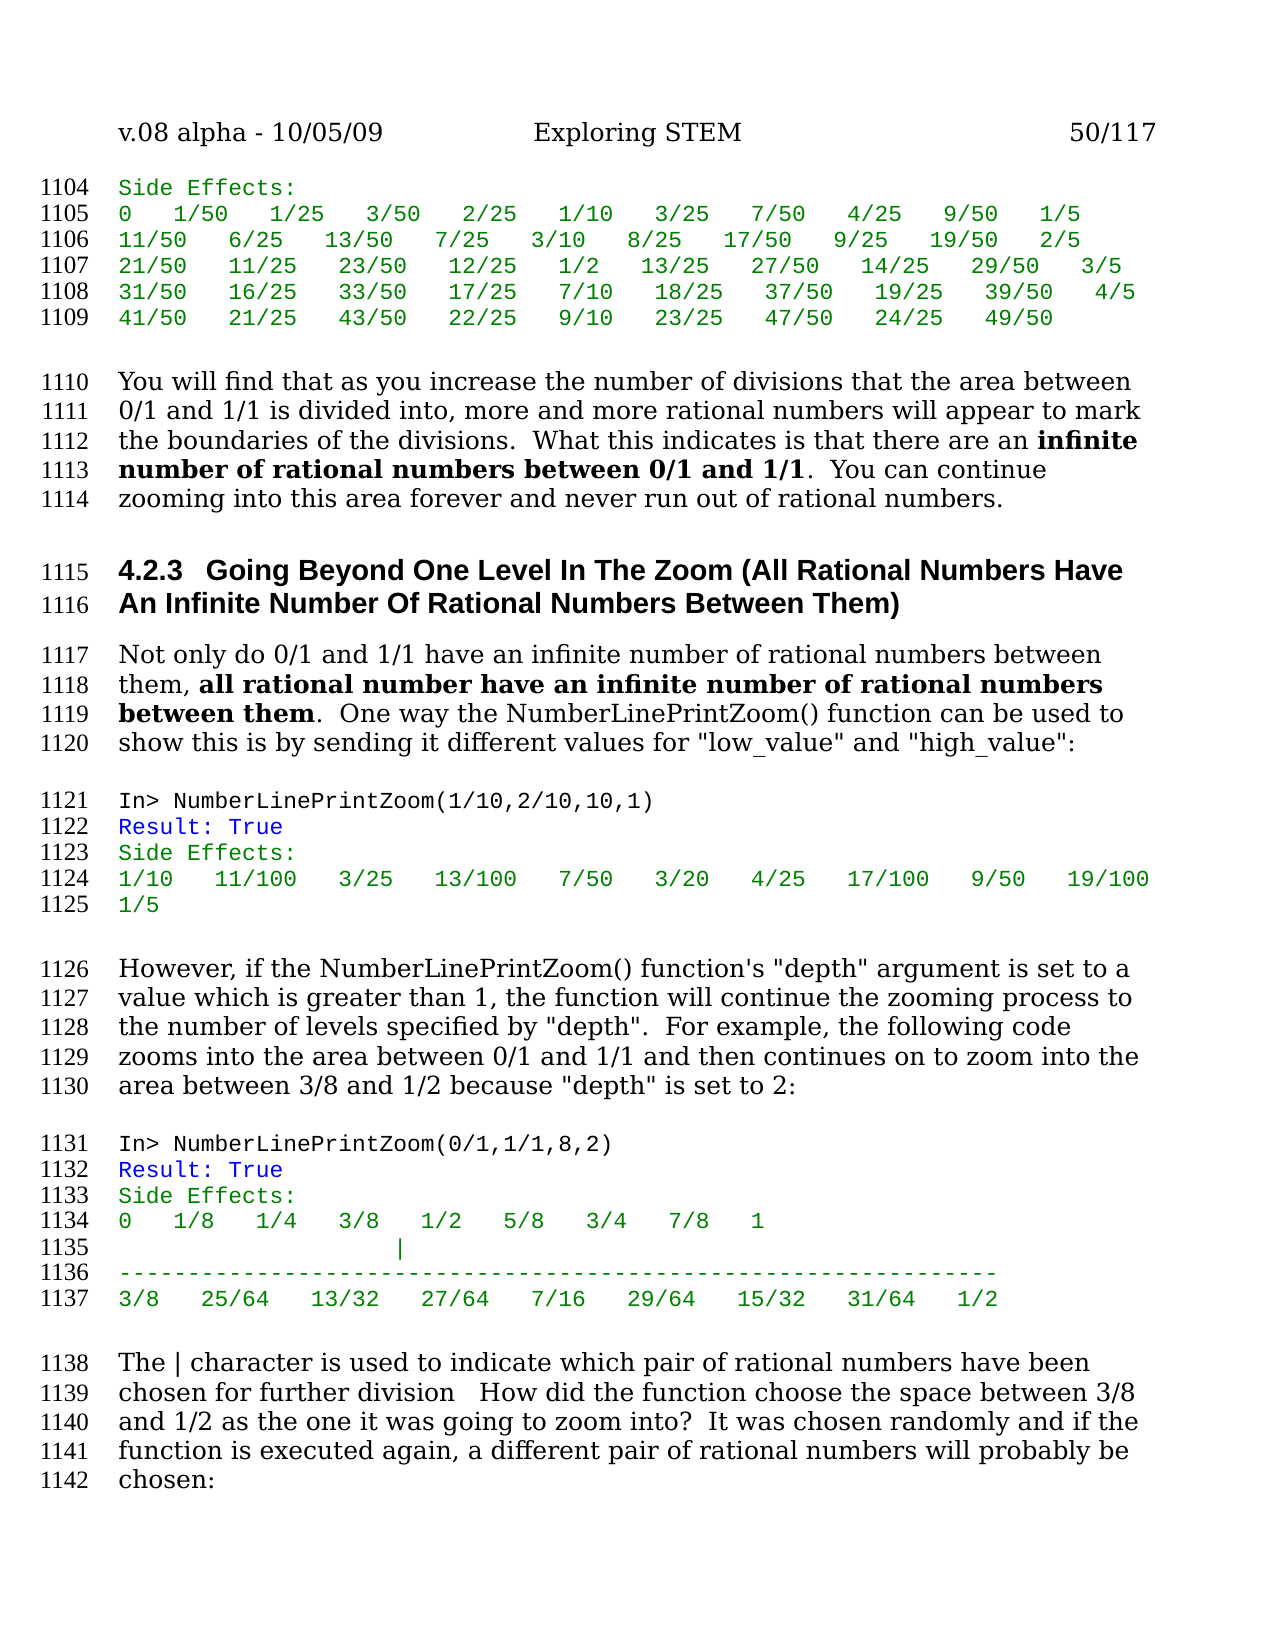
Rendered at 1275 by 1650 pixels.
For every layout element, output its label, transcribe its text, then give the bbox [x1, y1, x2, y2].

text 3/8 25/64 13/32 27/64 7/16 29/64 15/32 31/64 1/2 [118, 1288, 1157, 1314]
text Side Effects: [118, 177, 1157, 203]
text 0 1/8 1/4 3/8 1/2 5/8 3/4 7/8 1 [118, 1210, 1157, 1236]
text Side Effects: [118, 1184, 1157, 1210]
text However, if the NumberLinePrintZoom() function's "depth" argument is set to a value which is greater than 1, the function will continue the zooming process to the number of levels specified by "depth". For example, the following code zooms into the area between 0/1 and 1/1 and then continues on to zoom into the area between 3/8 and 1/2 because "depth" is set to 2: [118, 954, 1157, 1100]
text ---------------------------------------------------------------- [118, 1262, 1157, 1288]
text | [118, 1236, 1157, 1262]
text 1/10 11/100 3/25 13/100 7/50 3/20 4/25 17/100 9/50 19/100 1/5 [118, 867, 1157, 919]
text Side Effects: [118, 842, 1157, 867]
text You will find that as you increase the number of divisions that the area between 0/1 and 1/1 is divided into, more and more rational numbers will appear to mark the boundaries of the divisions. What this indicates is that there are an infinite number of rational numbers between 0/1 and 1/1. You can continue zooming into this area forever and never run out of rational numbers. [118, 367, 1157, 513]
subtitle Going Beyond One Level In The Zoom (All Rational Numbers Have An Infinite Number Of Rational Numbers Between Them) [118, 553, 1157, 620]
text 0 1/50 1/25 3/50 2/25 1/10 3/25 7/50 4/25 9/50 1/5 11/50 6/25 13/50 7/25 3/10 8/25 17/50 9/25 19/50 2/5 21/50 11/25 23/50 12/25 1/2 13/25 27/50 14/25 29/50 3/5 31/50 16/25 33/50 17/25 7/10 18/25 37/50 19/25 39/50 4/5 41/50 21/25 43/50 22/25 9/10 23/25 47/50 24/25 49/50 [118, 203, 1157, 332]
text In> NumberLinePrintZoom(1/10,2/10,10,1) [118, 790, 1157, 816]
text Not only do 0/1 and 1/1 have an infinite number of rational numbers between them, all rational number have an infinite number of rational numbers between them. One way the NumberLinePrintZoom() function can be used to show this is by sending it different values for "low_value" and "high_value": [118, 641, 1157, 758]
text Result: True [118, 1158, 1157, 1184]
text In> NumberLinePrintZoom(0/1,1/1,8,2) [118, 1132, 1157, 1158]
text Result: True [118, 816, 1157, 842]
text The | character is used to indicate which pair of rational numbers have been chosen for further division How did the function choose the space between 3/8 and 1/2 as the one it was going to zoom into? It was chosen randomly and if the function is executed again, a different pair of rational numbers will probably be chosen: [118, 1348, 1157, 1494]
